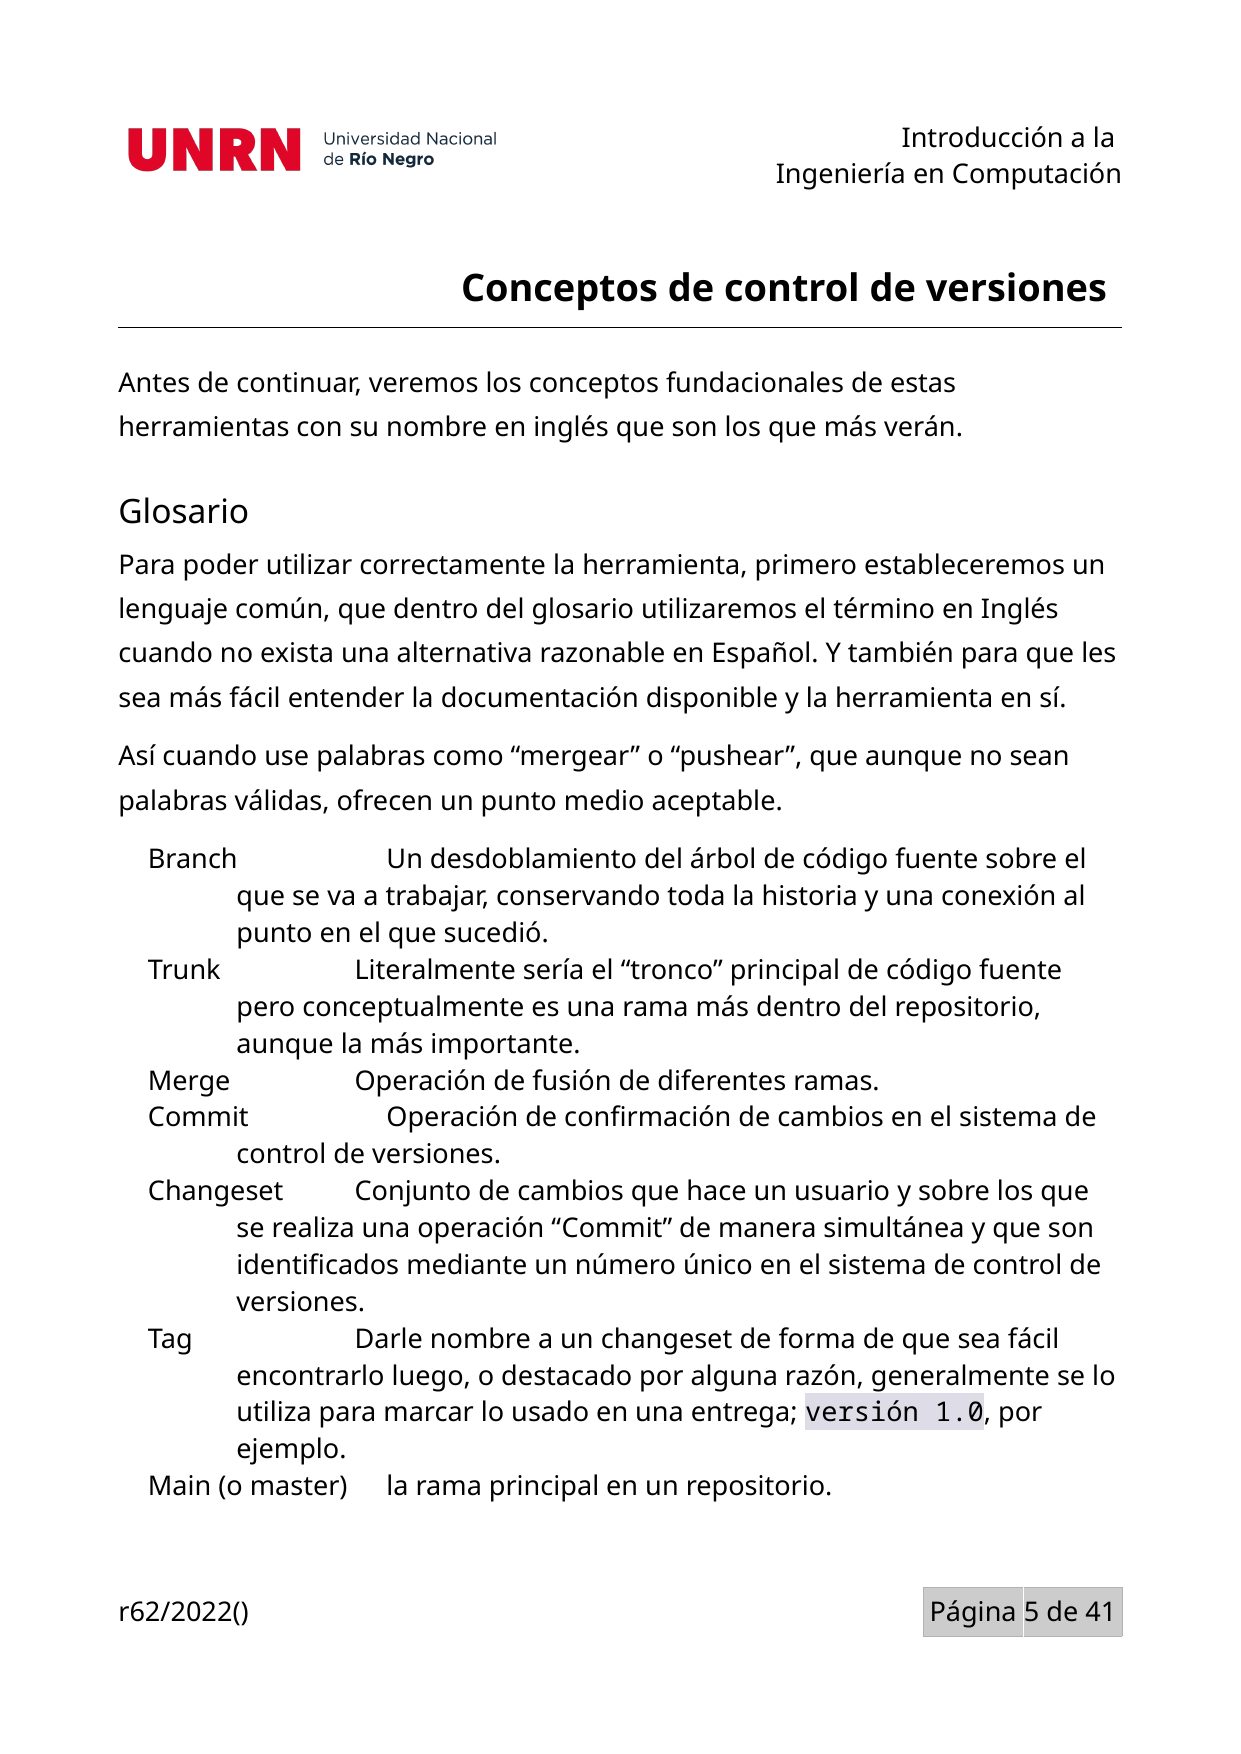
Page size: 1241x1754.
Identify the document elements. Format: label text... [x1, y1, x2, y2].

text Trunk Literalmente sería el “tronco” principal de código fuente pero conceptualmente es una rama más dentro del repositorio, aunque la más importante. [148, 950, 1122, 1061]
text Branch Un desdoblamiento del árbol de código fuente sobre el que se va a trabajar, conservando toda la historia y una conexión al punto en el que sucedió. [148, 840, 1122, 950]
text Merge Operación de fusión de diferentes ramas. [148, 1061, 1122, 1098]
text Changeset Conjunto de cambios que hace un usuario y sobre los que se realiza una operación “Commit” de manera simultánea y que son identificados mediante un número único en el sistema de control de versiones. [148, 1172, 1122, 1319]
text Así cuando use palabras como “mergear” o “pushear”, que aunque no sean palabras válidas, ofrecen un punto medio aceptable. [118, 737, 1122, 818]
text Tag Darle nombre a un changeset de forma de que sea fácil encontrarlo luego, o destacado por alguna razón, generalmente se lo utiliza para marcar lo usado en una entrega; versión 1.0, por ejemplo. [148, 1319, 1122, 1467]
subtitle Conceptos de control de versiones [118, 246, 1122, 327]
text Commit Operación de confirmación de cambios en el sistema de control de versiones. [148, 1098, 1122, 1172]
text Main (o master) la rama principal en un repositorio. [148, 1467, 1122, 1503]
text Para poder utilizar correctamente la herramienta, primero estableceremos un lenguaje común, que dentro del glosario utilizaremos el término en Inglés cuando no exista una alternativa razonable en Español. Y también para que les sea más fácil entender la documentación disponible y la herramienta en sí. [118, 546, 1122, 715]
subtitle Glosario [118, 487, 1122, 533]
picture [118, 118, 505, 180]
text Antes de continuar, veremos los conceptos fundacionales de estas herramientas con su nombre en inglés que son los que más verán. [118, 363, 1122, 444]
